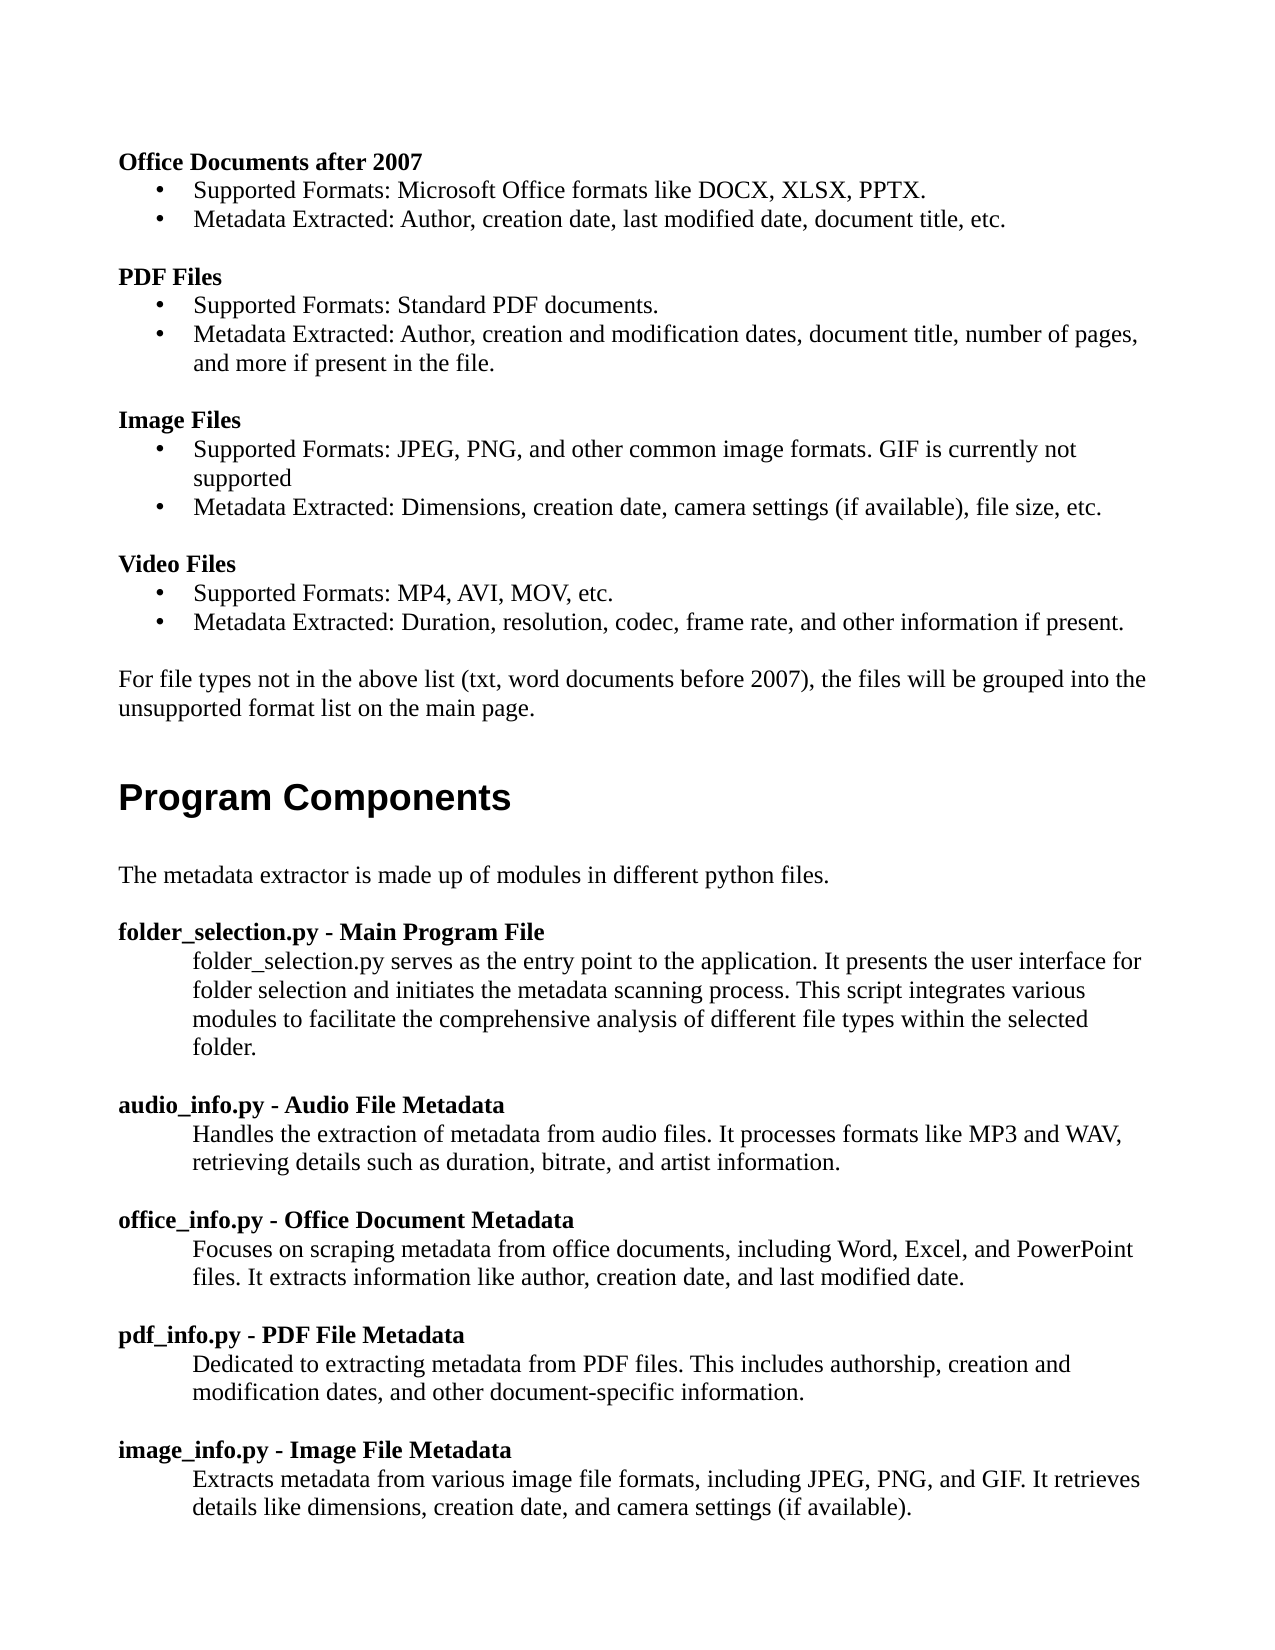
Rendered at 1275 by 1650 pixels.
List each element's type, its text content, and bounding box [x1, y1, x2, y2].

subtitle Program Components [118, 776, 1157, 819]
list Supported Formats: Standard PDF documents. [156, 291, 1157, 319]
text Office Documents after 2007 [118, 147, 1157, 176]
list Metadata Extracted: Author, creation and modification dates, document title, number of pages, and more if present in the file. [156, 319, 1157, 377]
text For file types not in the above list (txt, word documents before 2007), the files will be grouped into the unsupported format list on the main page. [118, 664, 1157, 722]
text office_info.py - Office Document Metadata [118, 1205, 1157, 1234]
text image_info.py - Image File Metadata [118, 1435, 1157, 1464]
list Metadata Extracted: Author, creation date, last modified date, document title, etc. [156, 204, 1157, 233]
text Focuses on scraping metadata from office documents, including Word, Excel, and PowerPoint files. It extracts information like author, creation date, and last modified date. [192, 1234, 1157, 1291]
text folder_selection.py - Main Program File [118, 917, 1157, 946]
text Extracts metadata from various image file formats, including JPEG, PNG, and GIF. It retrieves details like dimensions, creation date, and camera settings (if available). [192, 1464, 1157, 1521]
text Video Files [118, 549, 1157, 578]
text PDF Files [118, 262, 1157, 291]
list Supported Formats: JPEG, PNG, and other common image formats. GIF is currently not supported [156, 434, 1157, 492]
list Metadata Extracted: Duration, resolution, codec, frame rate, and other information if present. [156, 607, 1157, 636]
text Handles the extraction of metadata from audio files. It processes formats like MP3 and WAV, retrieving details such as duration, bitrate, and artist information. [192, 1119, 1157, 1176]
list Metadata Extracted: Dimensions, creation date, camera settings (if available), file size, etc. [156, 492, 1157, 521]
list Supported Formats: Microsoft Office formats like DOCX, XLSX, PPTX. [156, 176, 1157, 204]
list Supported Formats: MP4, AVI, MOV, etc. [156, 578, 1157, 607]
text Image Files [118, 406, 1157, 434]
text Dedicated to extracting metadata from PDF files. This includes authorship, creation and modification dates, and other document-specific information. [192, 1349, 1157, 1406]
text The metadata extractor is made up of modules in different python files. [118, 860, 1157, 889]
text folder_selection.py serves as the entry point to the application. It presents the user interface for folder selection and initiates the metadata scanning process. This script integrates various modules to facilitate the comprehensive analysis of different file types within the selected folder. [192, 946, 1157, 1061]
text audio_info.py - Audio File Metadata [118, 1090, 1157, 1119]
text pdf_info.py - PDF File Metadata [118, 1320, 1157, 1349]
